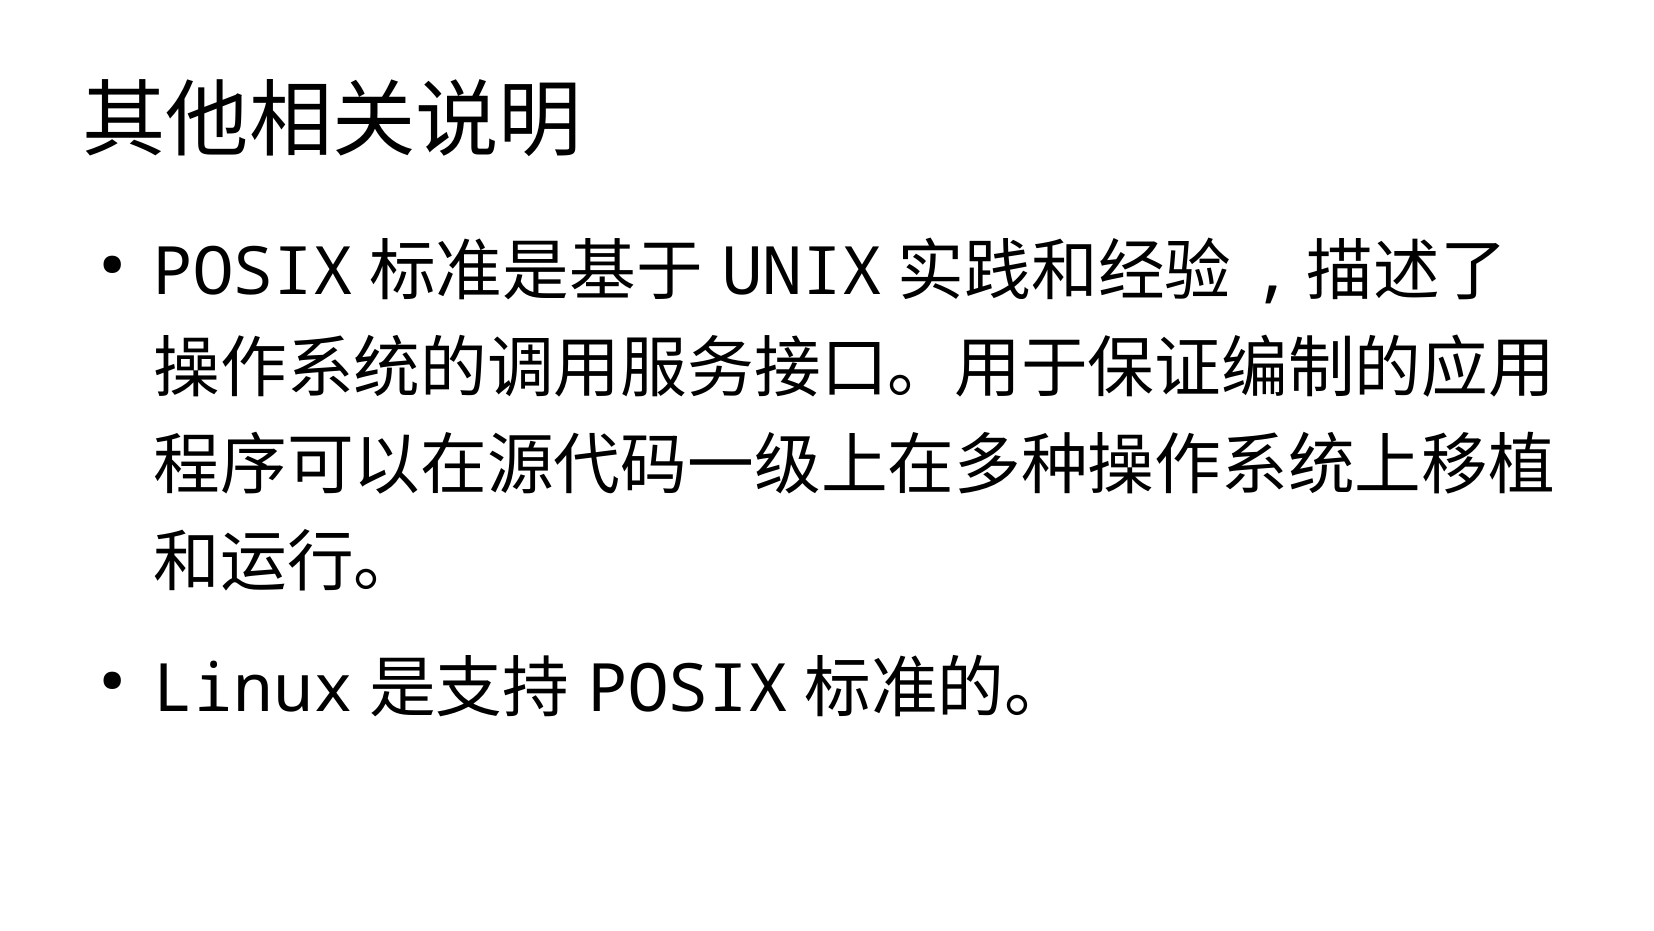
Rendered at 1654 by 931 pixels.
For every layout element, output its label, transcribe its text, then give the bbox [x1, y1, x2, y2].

list POSIX标准是基于UNIX实践和经验,描述了操作系统的调用服务接口。用于保证编制的应用程序可以在源代码一级上在多种操作系统上移植和运行。 Linux是支持POSIX标准的。 [82, 217, 1571, 792]
title 其他相关说明 [82, 37, 1571, 189]
